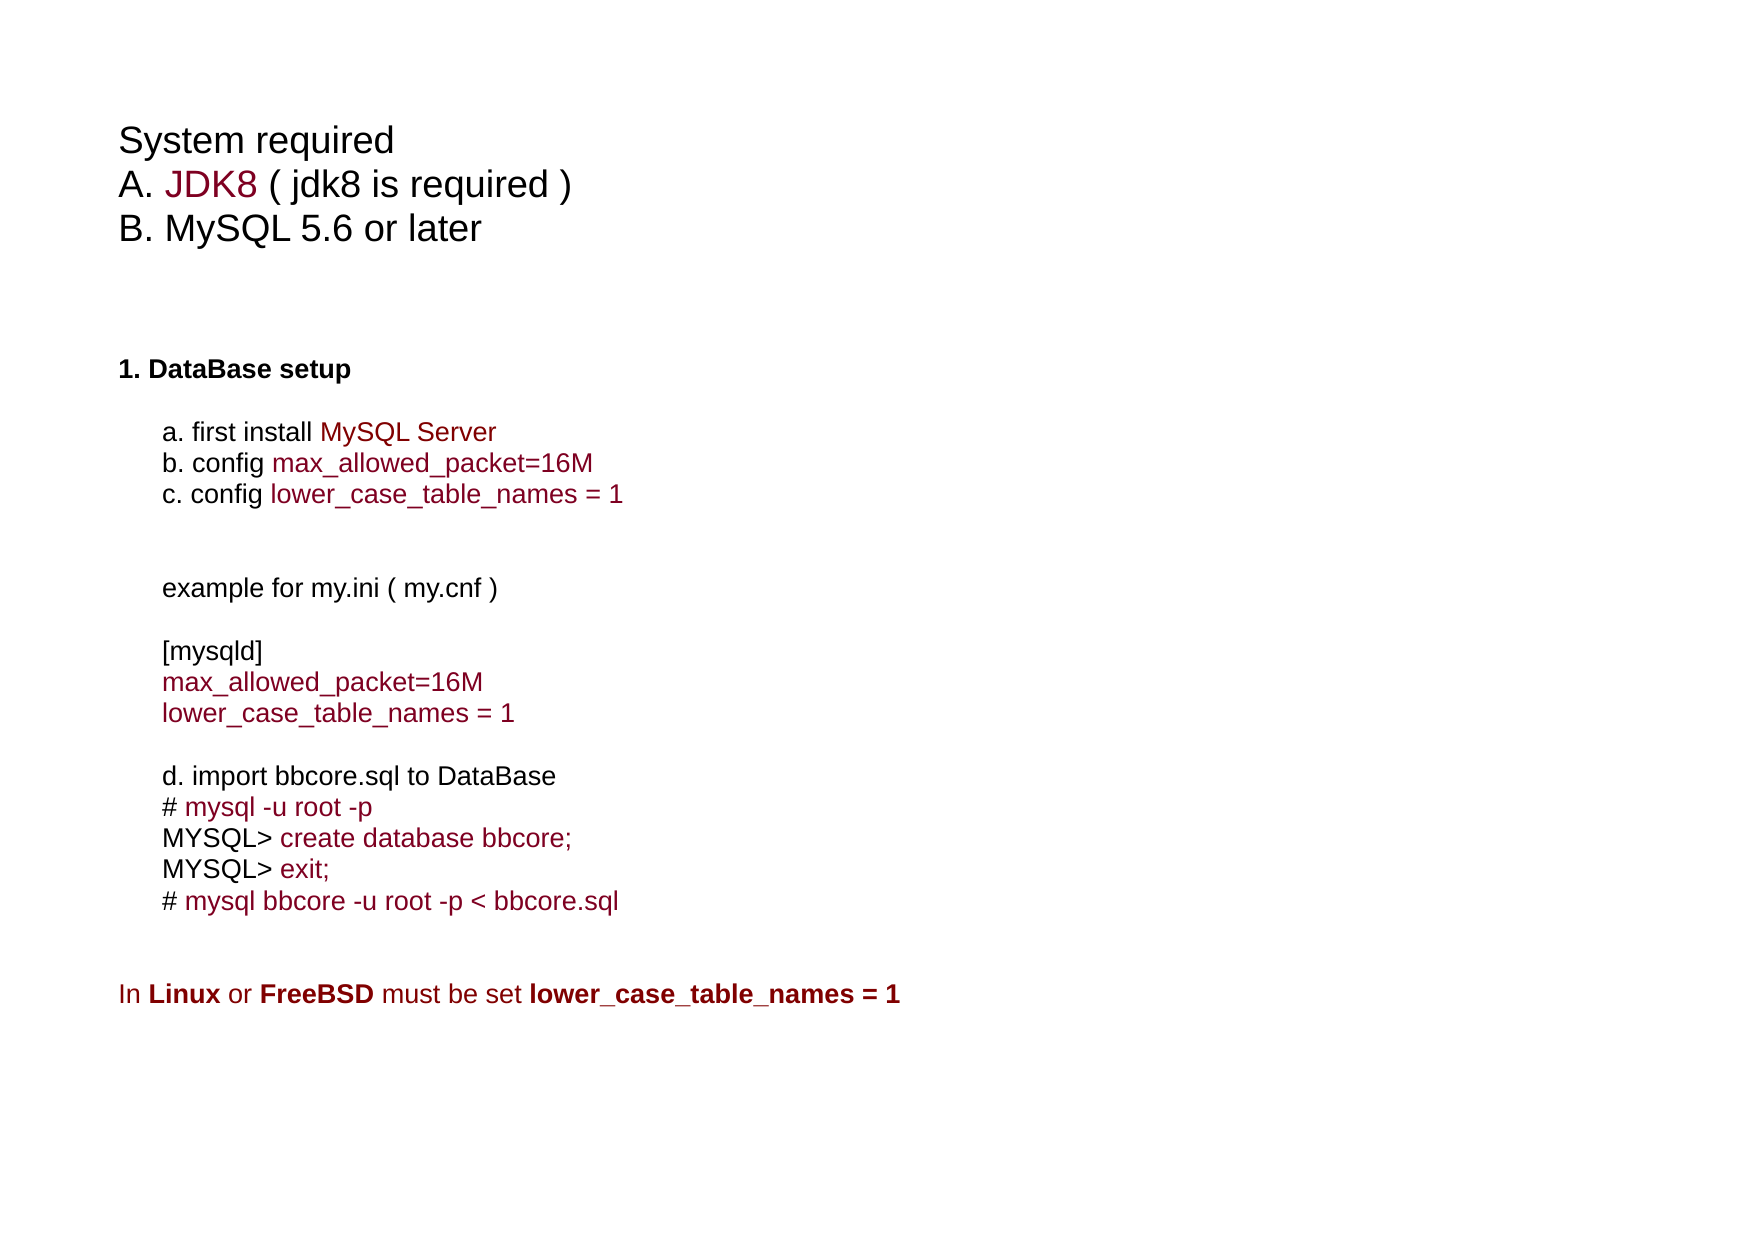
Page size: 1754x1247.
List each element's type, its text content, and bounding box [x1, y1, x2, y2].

text B. MySQL 5.6 or later [118, 206, 1636, 249]
text lower_case_table_names = 1 [118, 697, 1636, 728]
text A. JDK8 ( jdk8 is required ) [118, 162, 1636, 206]
text a. first install MySQL Server [118, 416, 1636, 447]
text d. import bbcore.sql to DataBase [118, 760, 1636, 791]
text example for my.ini ( my.cnf ) [118, 572, 1636, 603]
text MYSQL> exit; [118, 853, 1636, 885]
text MYSQL> create database bbcore; [118, 822, 1636, 853]
text # mysql -u root -p [118, 791, 1636, 822]
text 1. DataBase setup [118, 353, 1636, 385]
text [mysqld] [118, 635, 1636, 666]
text c. config lower_case_table_names = 1 [118, 478, 1636, 510]
text max_allowed_packet=16M [118, 666, 1636, 697]
text # mysql bbcore -u root -p < bbcore.sql [118, 885, 1636, 916]
text b. config max_allowed_packet=16M [118, 447, 1636, 478]
text System required [118, 118, 1636, 162]
text In Linux or FreeBSD must be set lower_case_table_names = 1 [118, 978, 1636, 1010]
